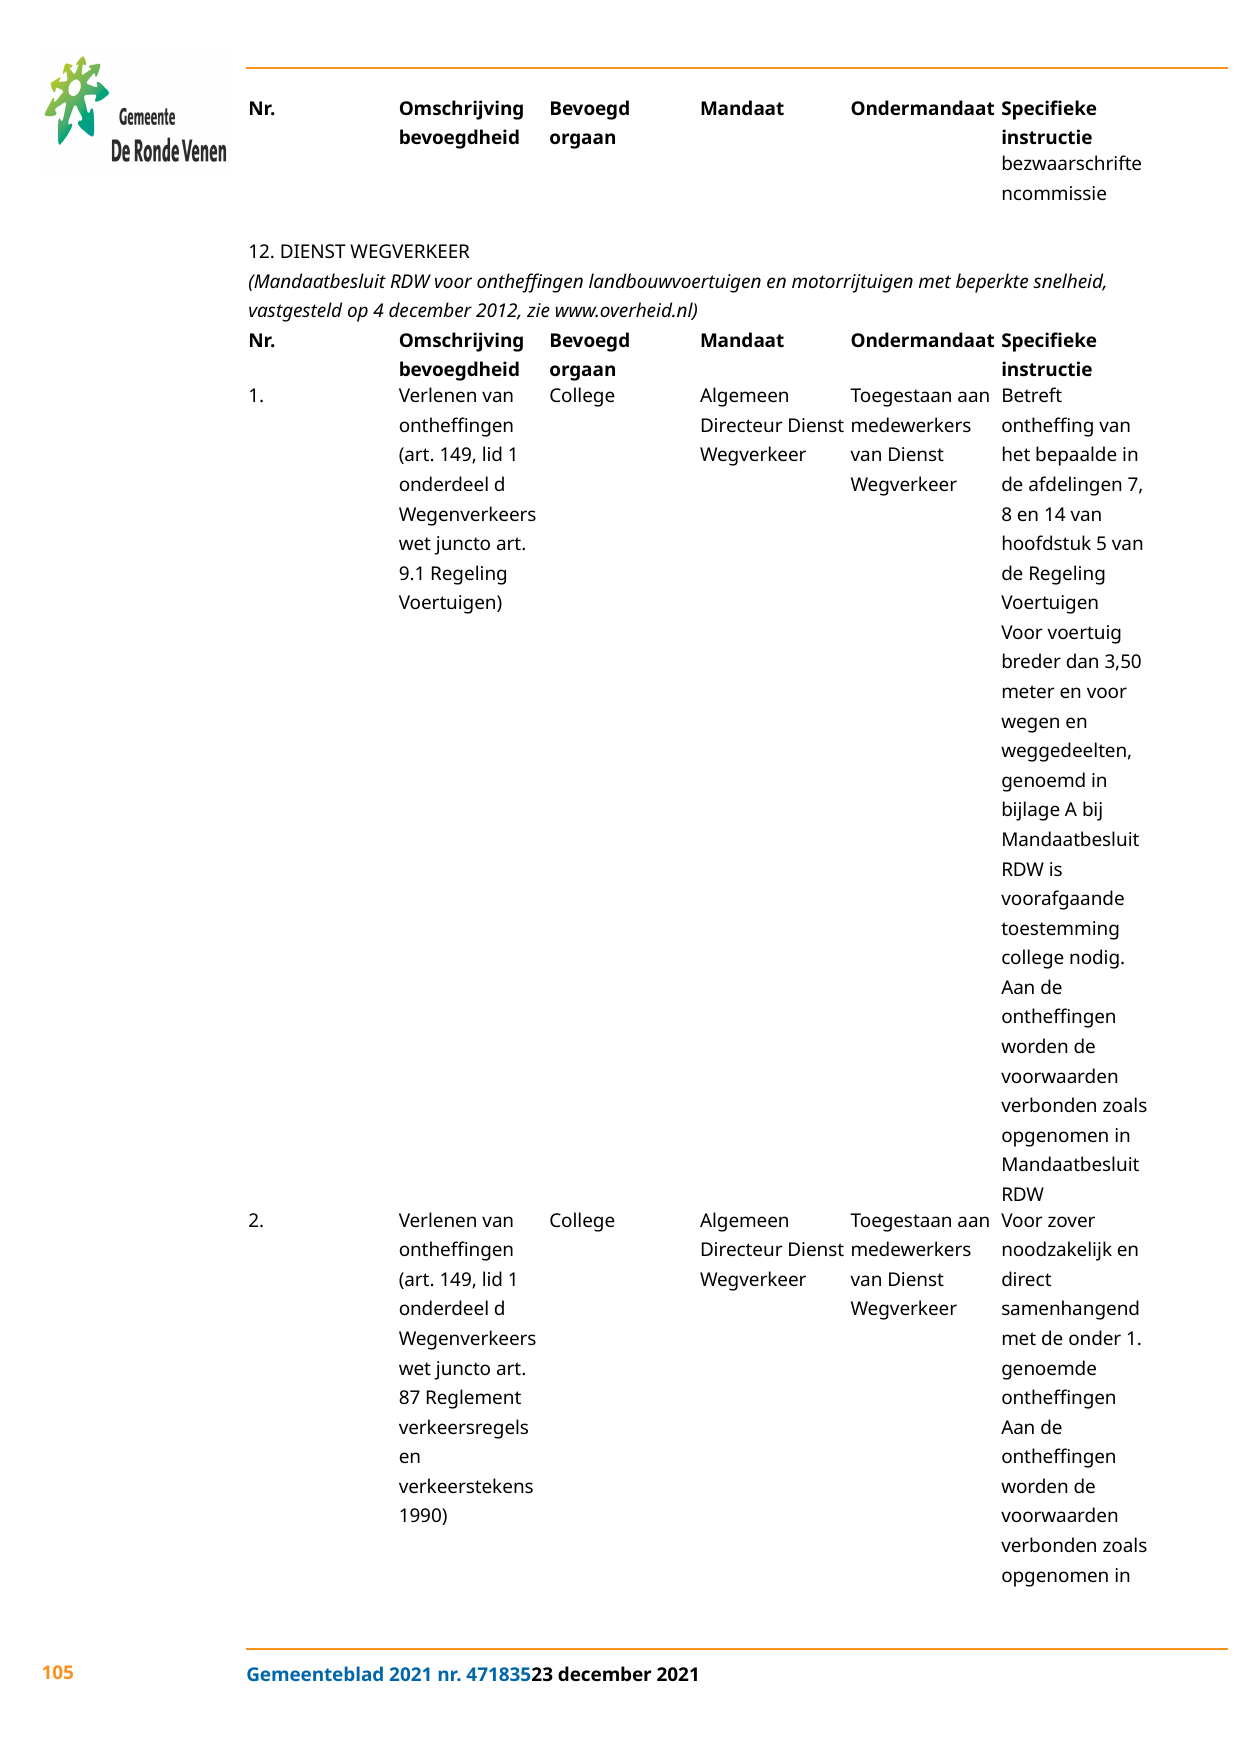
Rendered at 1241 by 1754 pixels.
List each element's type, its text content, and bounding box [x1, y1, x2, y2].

table_cell [248, 150, 398, 205]
table_cell Voor zover noodzakelijk en direct samenhangend met de onder 1. genoemde ontheffingen Aan de ontheffingen worden de voorwaarden verbonden zoals opgenomen in [1001, 1207, 1152, 1588]
table_header Omschrijving bevoegdheid [399, 327, 549, 382]
table_header Bevoegd orgaan [549, 95, 700, 150]
table_header Ondermandaat [850, 327, 1001, 382]
table_cell [549, 150, 700, 205]
table_cell Verlenen van ontheffingen (art. 149, lid 1 onderdeel d Wegenverkeerswet juncto art. 9.1 Regeling Voertuigen) [399, 383, 549, 1207]
table_header Specifieke instructie [1001, 327, 1152, 382]
table_cell 1. [248, 383, 398, 1207]
table_header Specifieke instructie [1001, 95, 1152, 150]
picture [41, 47, 231, 172]
text 12. DIENST WEGVERKEER [248, 238, 1152, 264]
table_cell Algemeen Directeur Dienst Wegverkeer [700, 1207, 850, 1588]
table_header Mandaat [700, 327, 850, 382]
table_cell Verlenen van ontheffingen (art. 149, lid 1 onderdeel d Wegenverkeerswet juncto art. 87 Reglement verkeersregels en verkeerstekens 1990) [399, 1207, 549, 1588]
table_header Omschrijving bevoegdheid [399, 95, 549, 150]
table_cell 2. [248, 1207, 398, 1588]
table_cell College [549, 1207, 700, 1588]
table_cell [399, 150, 549, 205]
table_cell [850, 150, 1001, 205]
table_header Nr. [248, 327, 398, 382]
table_cell [700, 150, 850, 205]
table_cell Toegestaan aan medewerkers van Dienst Wegverkeer [850, 383, 1001, 1207]
table_cell Algemeen Directeur Dienst Wegverkeer [700, 383, 850, 1207]
table_cell Betreft ontheffing van het bepaalde in de afdelingen 7, 8 en 14 van hoofdstuk 5 van de Regeling Voertuigen Voor voertuig breder dan 3,50 meter en voor wegen en weggedeelten, genoemd in bijlage A bij Mandaatbesluit RDW is voorafgaande toestemming college nodig. Aan de ontheffingen worden de voorwaarden verbonden zoals opgenomen in Mandaatbesluit RDW [1001, 383, 1152, 1207]
table_header Bevoegd orgaan [549, 327, 700, 382]
text (Mandaatbesluit RDW voor ontheffingen landbouwvoertuigen en motorrijtuigen met beperkte snelheid, vastgesteld op 4 december 2012, zie www.overheid.nl) [248, 268, 1152, 323]
table_header Mandaat [700, 95, 850, 150]
table_cell Toegestaan aan medewerkers van Dienst Wegverkeer [850, 1207, 1001, 1588]
table_cell bezwaarschriftencommissie [1001, 150, 1152, 205]
table_header Ondermandaat [850, 95, 1001, 150]
table_cell College [549, 383, 700, 1207]
table_header Nr. [248, 95, 398, 150]
